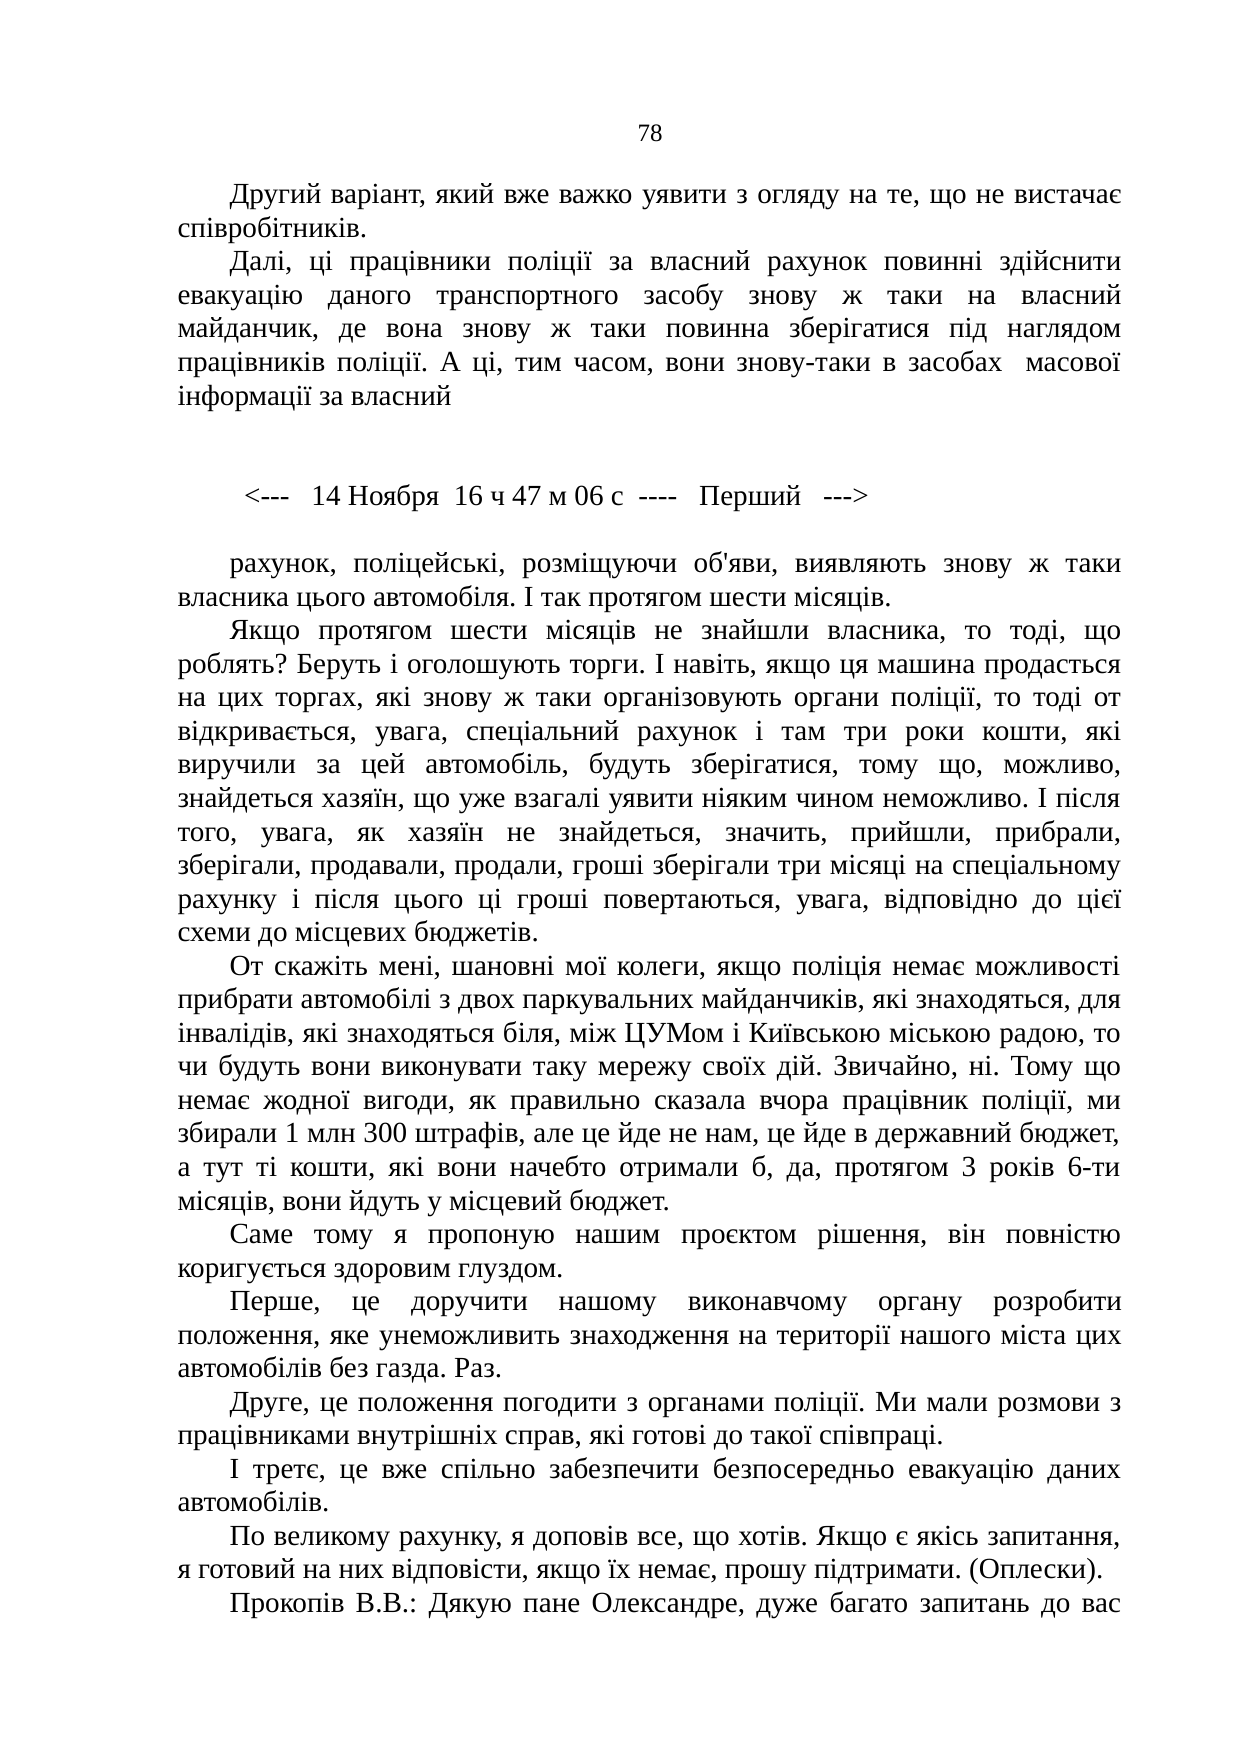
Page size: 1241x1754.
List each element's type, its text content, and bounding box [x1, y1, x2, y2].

text Прокопів В.В.: Дякую пане Олександре, дуже багато запитань до вас [177, 1585, 1122, 1619]
text От скажіть мені, шановні мої колеги, якщо поліція немає можливості прибрати автомобілі з двох паркувальних майданчиків, які знаходяться, для інвалідів, які знаходяться біля, між ЦУМом і Київською міською радою, то чи будуть вони виконувати таку мережу своїх дій. Звичайно, ні. Тому що немає жодної вигоди, як правильно сказала вчора працівник поліції, ми збирали 1 млн 300 штрафів, але це йде не нам, це йде в державний бюджет, а тут ті кошти, які вони начебто отримали б, да, протягом 3 років 6-ти місяців, вони йдуть у місцевий бюджет. [177, 948, 1122, 1216]
text рахунок, поліцейські, розміщуючи об'яви, виявляють знову ж таки власника цього автомобіля. І так протягом шести місяців. [177, 545, 1122, 612]
text <--- 14 Ноября 16 ч 47 м 06 с ---- Перший ---> [177, 478, 1122, 512]
text Перше, це доручити нашому виконавчому органу розробити положення, яке унеможливить знаходження на території нашого міста цих автомобілів без газда. Раз. [177, 1283, 1122, 1384]
text Якщо протягом шести місяців не знайшли власника, то тоді, що роблять? Беруть і оголошують торги. І навіть, якщо ця машина продасться на цих торгах, які знову ж таки організовують органи поліції, то тоді от відкривається, увага, спеціальний рахунок і там три роки кошти, які виручили за цей автомобіль, будуть зберігатися, тому що, можливо, знайдеться хазяїн, що уже взагалі уявити ніяким чином неможливо. І після того, увага, як хазяїн не знайдеться, значить, прийшли, прибрали, зберігали, продавали, продали, гроші зберігали три місяці на спеціальному рахунку і після цього ці гроші повертаються, увага, відповідно до цієї схеми до місцевих бюджетів. [177, 612, 1122, 948]
text Другий варіант, який вже важко уявити з огляду на те, що не вистачає співробітників. [177, 176, 1122, 243]
text Друге, це положення погодити з органами поліції. Ми мали розмови з працівниками внутрішніх справ, які готові до такої співпраці. [177, 1384, 1122, 1451]
text Саме тому я пропоную нашим проєктом рішення, він повністю коригується здоровим глуздом. [177, 1216, 1122, 1283]
text І третє, це вже спільно забезпечити безпосередньо евакуацію даних автомобілів. [177, 1451, 1122, 1518]
text Далі, ці працівники поліції за власний рахунок повинні здійснити евакуацію даного транспортного засобу знову ж таки на власний майданчик, де вона знову ж таки повинна зберігатися під наглядом працівників поліції. А ці, тим часом, вони знову-таки в засобах масової інформації за власний [177, 243, 1122, 411]
text По великому рахунку, я доповів все, що хотів. Якщо є якісь запитання, я готовий на них відповісти, якщо їх немає, прошу підтримати. (Оплески). [177, 1518, 1122, 1585]
